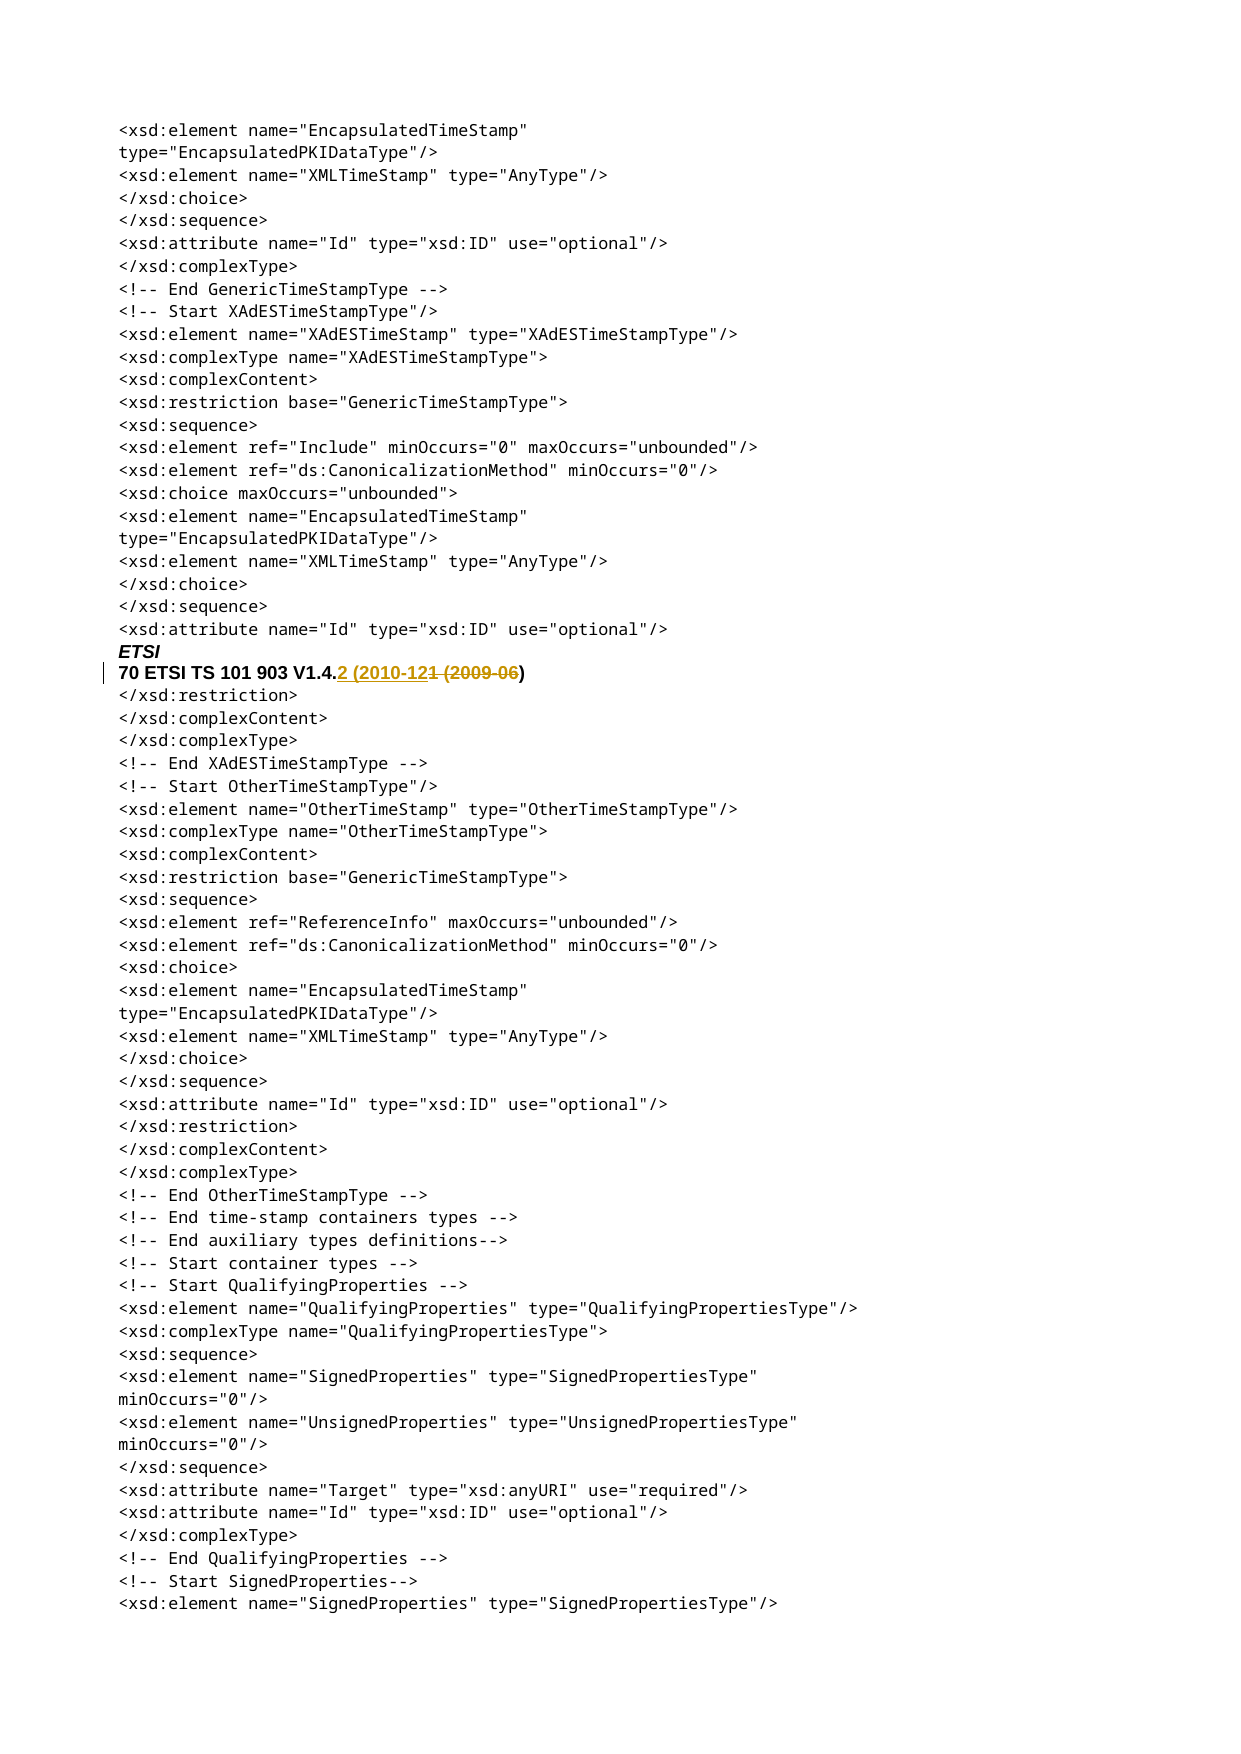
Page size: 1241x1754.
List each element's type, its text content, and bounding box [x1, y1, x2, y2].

text <xsd:element name="XAdESTimeStamp" type="XAdESTimeStampType"/> [118, 322, 1122, 345]
text <xsd:element ref="ds:CanonicalizationMethod" minOccurs="0"/> [118, 459, 1122, 481]
text </xsd:sequence> [118, 1456, 1122, 1478]
text <xsd:element name="SignedProperties" type="SignedPropertiesType" [118, 1365, 1122, 1387]
text <xsd:element name="EncapsulatedTimeStamp" [118, 504, 1122, 527]
text </xsd:sequence> [118, 1069, 1122, 1092]
text <xsd:element ref="ReferenceInfo" maxOccurs="unbounded"/> [118, 911, 1122, 933]
text <xsd:element ref="ds:CanonicalizationMethod" minOccurs="0"/> [118, 933, 1122, 956]
text </xsd:sequence> [118, 595, 1122, 618]
text <xsd:complexType name="QualifyingPropertiesType"> [118, 1319, 1122, 1342]
text <xsd:attribute name="Id" type="xsd:ID" use="optional"/> [118, 1501, 1122, 1524]
text <xsd:choice maxOccurs="unbounded"> [118, 481, 1122, 504]
text minOccurs="0"/> [118, 1433, 1122, 1456]
text <xsd:attribute name="Target" type="xsd:anyURI" use="required"/> [118, 1478, 1122, 1501]
text ETSI [118, 640, 1122, 662]
text </xsd:choice> [118, 572, 1122, 595]
text <xsd:complexType name="OtherTimeStampType"> [118, 820, 1122, 842]
text type="EncapsulatedPKIDataType"/> [118, 527, 1122, 549]
text <xsd:element name="XMLTimeStamp" type="AnyType"/> [118, 1024, 1122, 1047]
text <xsd:element name="UnsignedProperties" type="UnsignedPropertiesType" [118, 1410, 1122, 1433]
text <xsd:element name="XMLTimeStamp" type="AnyType"/> [118, 549, 1122, 572]
text </xsd:choice> [118, 186, 1122, 209]
text <!-- Start QualifyingProperties --> [118, 1274, 1122, 1297]
text <xsd:attribute name="Id" type="xsd:ID" use="optional"/> [118, 232, 1122, 254]
text </xsd:choice> [118, 1047, 1122, 1069]
text </xsd:restriction> [118, 1115, 1122, 1138]
text <!-- End QualifyingProperties --> [118, 1546, 1122, 1569]
text <!-- Start OtherTimeStampType"/> [118, 774, 1122, 797]
text <xsd:sequence> [118, 888, 1122, 911]
text <xsd:complexType name="XAdESTimeStampType"> [118, 345, 1122, 368]
text <!-- End GenericTimeStampType --> [118, 277, 1122, 300]
text <!-- End auxiliary types definitions--> [118, 1228, 1122, 1251]
text </xsd:sequence> [118, 209, 1122, 232]
text <xsd:choice> [118, 956, 1122, 979]
text <xsd:attribute name="Id" type="xsd:ID" use="optional"/> [118, 1092, 1122, 1115]
text <!-- Start SignedProperties--> [118, 1569, 1122, 1592]
text <xsd:element name="EncapsulatedTimeStamp" [118, 118, 1122, 141]
text <!-- End OtherTimeStampType --> [118, 1183, 1122, 1206]
text </xsd:complexType> [118, 254, 1122, 277]
text type="EncapsulatedPKIDataType"/> [118, 141, 1122, 163]
text <xsd:complexContent> [118, 368, 1122, 391]
text <!-- Start XAdESTimeStampType"/> [118, 300, 1122, 322]
text <xsd:element name="OtherTimeStamp" type="OtherTimeStampType"/> [118, 797, 1122, 820]
text <xsd:restriction base="GenericTimeStampType"> [118, 865, 1122, 888]
text </xsd:complexContent> [118, 706, 1122, 729]
text </xsd:complexType> [118, 1160, 1122, 1183]
text <xsd:element name="XMLTimeStamp" type="AnyType"/> [118, 163, 1122, 186]
text <xsd:complexContent> [118, 842, 1122, 865]
text <!-- End time-stamp containers types --> [118, 1206, 1122, 1228]
text <!-- End XAdESTimeStampType --> [118, 752, 1122, 774]
text minOccurs="0"/> [118, 1387, 1122, 1410]
text 70 ETSI TS 101 903 V1.4.2 (2010-12) [118, 662, 1122, 683]
text <xsd:attribute name="Id" type="xsd:ID" use="optional"/> [118, 618, 1122, 640]
text <xsd:sequence> [118, 413, 1122, 436]
text </xsd:complexType> [118, 1524, 1122, 1546]
text <xsd:element name="EncapsulatedTimeStamp" [118, 979, 1122, 1001]
text </xsd:restriction> [118, 683, 1122, 706]
text <xsd:element ref="Include" minOccurs="0" maxOccurs="unbounded"/> [118, 436, 1122, 459]
text </xsd:complexContent> [118, 1138, 1122, 1160]
text <xsd:element name="SignedProperties" type="SignedPropertiesType"/> [118, 1592, 1122, 1614]
text <!-- Start container types --> [118, 1251, 1122, 1274]
text <xsd:sequence> [118, 1342, 1122, 1365]
text <xsd:element name="QualifyingProperties" type="QualifyingPropertiesType"/> [118, 1297, 1122, 1319]
text type="EncapsulatedPKIDataType"/> [118, 1001, 1122, 1024]
text <xsd:restriction base="GenericTimeStampType"> [118, 391, 1122, 413]
text </xsd:complexType> [118, 729, 1122, 752]
